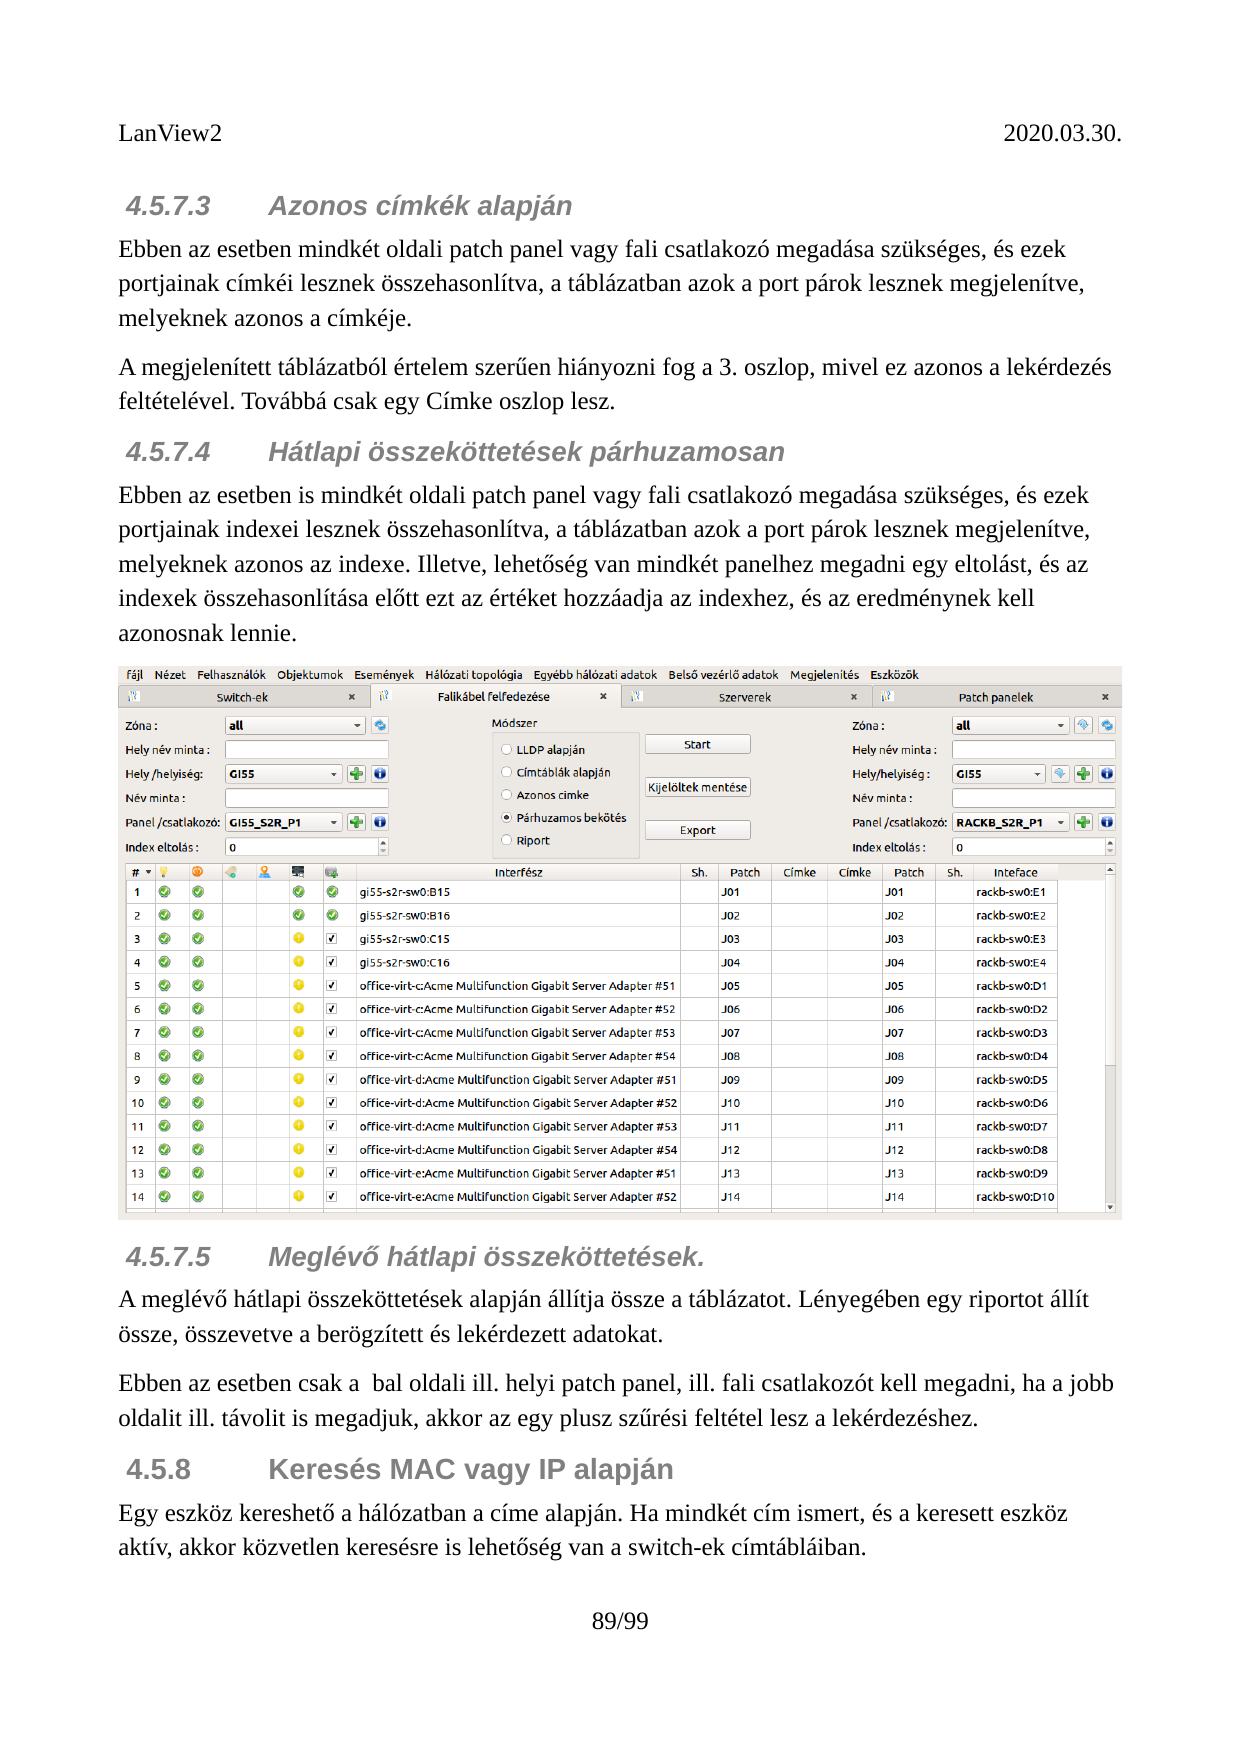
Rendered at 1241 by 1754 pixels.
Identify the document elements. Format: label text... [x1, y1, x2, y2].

text Ebben az esetben is mindkét oldali patch panel vagy fali csatlakozó megadása szükséges, és ezek portjainak indexei lesznek összehasonlítva, a táblázatban azok a port párok lesznek megjelenítve, melyeknek azonos az indexe. Illetve, lehetőség van mindkét panelhez megadni egy eltolást, és az indexek összehasonlítása előtt ezt az értéket hozzáadja az indexhez, és az eredménynek kell azonosnak lennie. [118, 480, 1122, 647]
text A megjelenített táblázatból értelem szerűen hiányozni fog a 3. oszlop, mivel ez azonos a lekérdezés feltételével. Továbbá csak egy Címke oszlop lesz. [118, 352, 1122, 415]
subtitle Meglévő hátlapi összeköttetések. [118, 1240, 1122, 1272]
subtitle Hátlapi összeköttetések párhuzamosan [118, 436, 1122, 467]
text Ebben az esetben csak a bal oldali ill. helyi patch panel, ill. fali csatlakozót kell megadni, ha a jobb oldalit ill. távolit is megadjuk, akkor az egy plusz szűrési feltétel lesz a lekérdezéshez. [118, 1368, 1122, 1431]
subtitle Azonos címkék alapján [118, 189, 1122, 221]
text A meglévő hátlapi összeköttetések alapján állítja össze a táblázatot. Lényegében egy riportot állít össze, összevetve a berögzített és lekérdezett adatokat. [118, 1284, 1122, 1348]
text Ebben az esetben mindkét oldali patch panel vagy fali csatlakozó megadása szükséges, és ezek portjainak címkéi lesznek összehasonlítva, a táblázatban azok a port párok lesznek megjelenítve, melyeknek azonos a címkéje. [118, 234, 1122, 332]
text Egy eszköz kereshető a hálózatban a címe alapján. Ha mindkét cím ismert, és a keresett eszköz aktív, akkor közvetlen keresésre is lehetőség van a switch-ek címtábláiban. [118, 1498, 1122, 1561]
picture [118, 666, 1123, 1220]
subtitle Keresés MAC vagy IP alapján [118, 1452, 1122, 1485]
